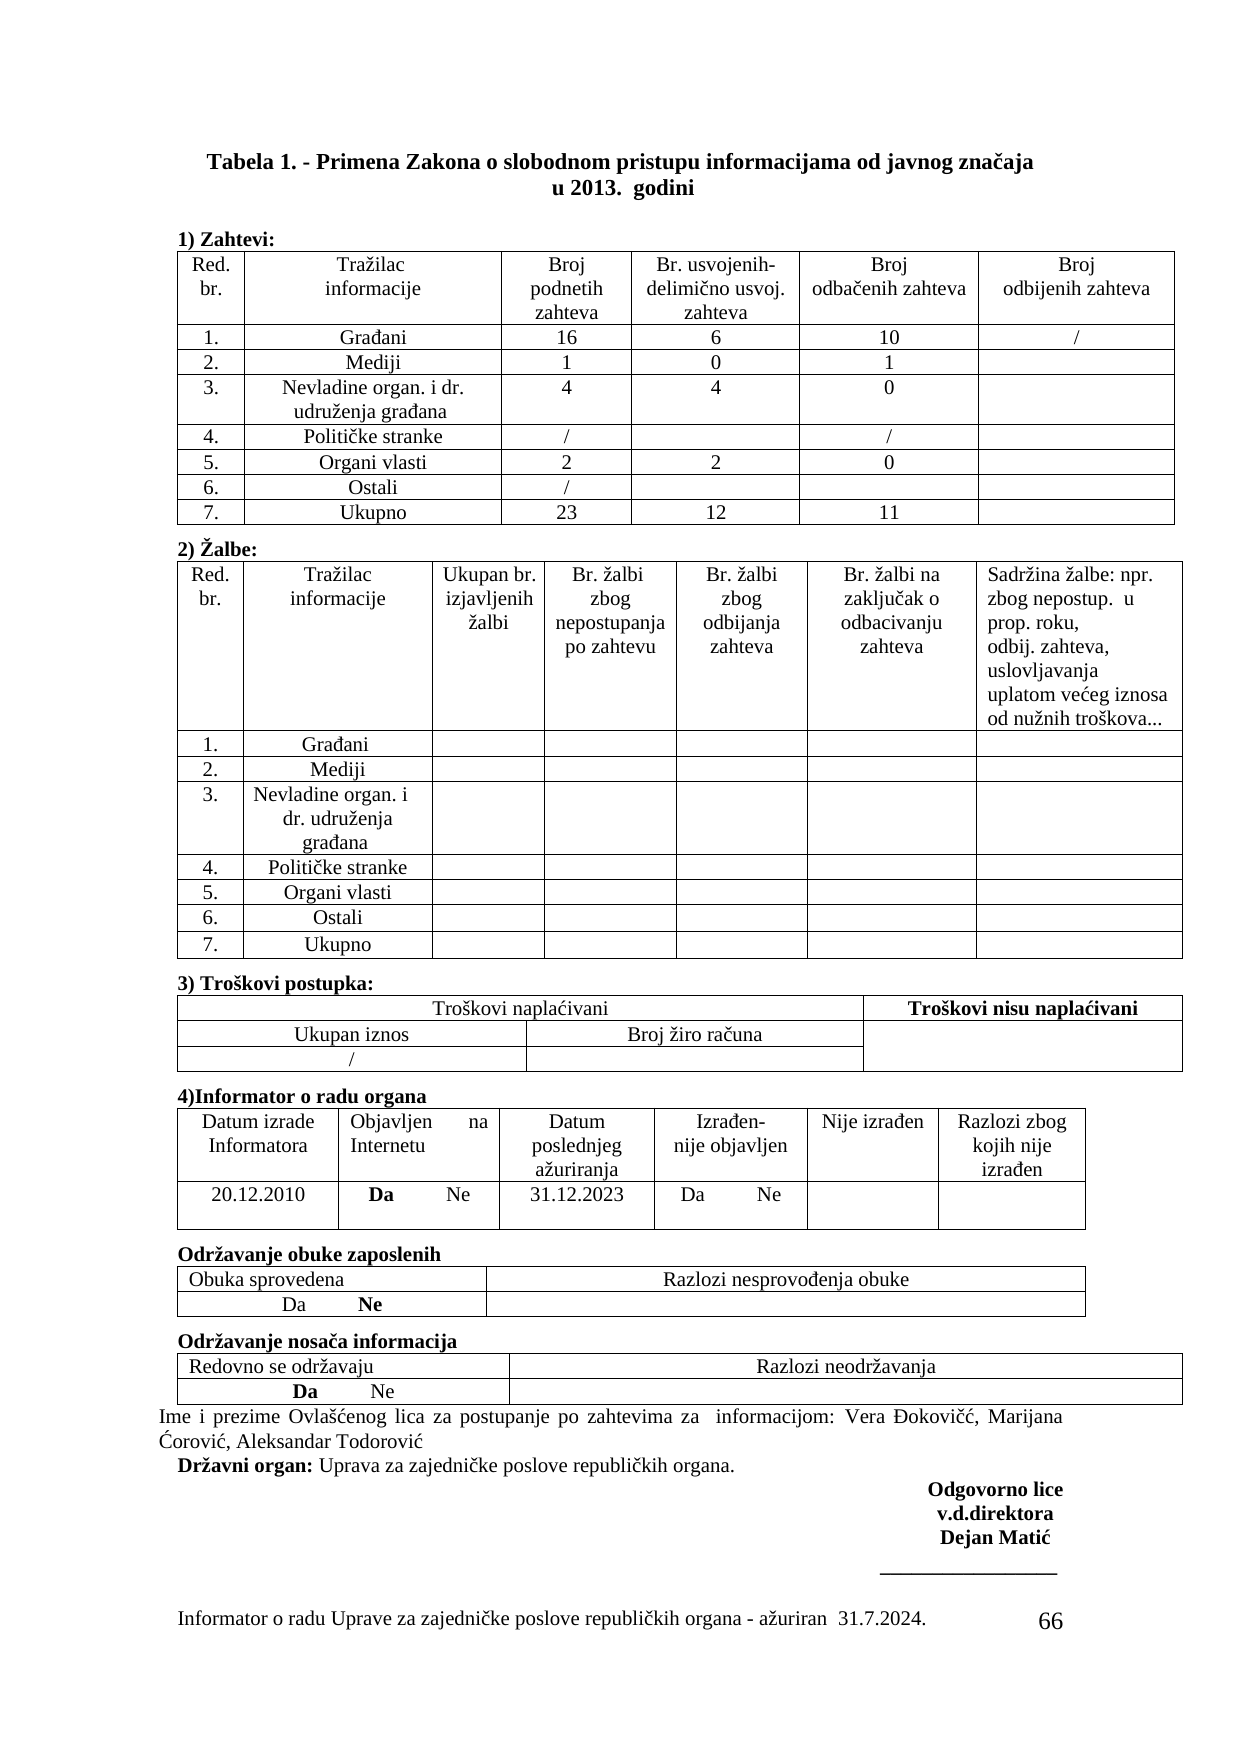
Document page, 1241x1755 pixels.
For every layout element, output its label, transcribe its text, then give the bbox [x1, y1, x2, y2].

table_cell [977, 880, 1182, 904]
table_header Datum izrade Informatora [178, 1109, 338, 1181]
table_header Nije izrađen [808, 1109, 938, 1181]
table_header Red. br. [178, 562, 243, 730]
table_header Objavlјen na Internetu [339, 1109, 499, 1181]
table_header Obuka sprovedena [178, 1267, 486, 1291]
table_cell 31.12.2023 [500, 1182, 654, 1229]
table_cell 5. [178, 880, 243, 904]
table_cell [545, 731, 676, 756]
table_cell Političke stranke [245, 425, 501, 448]
table_cell [433, 855, 544, 879]
table_cell [677, 782, 807, 854]
table_cell Da Ne [339, 1182, 499, 1229]
table_cell 2 [502, 450, 631, 474]
table_cell Organi vlasti [244, 880, 432, 904]
table_cell [433, 757, 544, 781]
table_cell 0 [632, 350, 799, 374]
table_cell Građani [245, 325, 501, 349]
table_cell / [178, 1047, 526, 1071]
table_cell 2. [178, 350, 244, 374]
table_cell 6 [632, 325, 799, 349]
table_cell [545, 855, 676, 879]
text Državni organ: Uprava za zajedničke poslove republičkih organa. [177, 1453, 1063, 1477]
table_cell [808, 757, 976, 781]
text Održavanje obuke zaposlenih [177, 1242, 1063, 1266]
table_cell [545, 757, 676, 781]
table_cell [808, 932, 976, 958]
table_cell 7. [178, 932, 243, 958]
table_cell [977, 932, 1182, 958]
table_cell Nevladine organ. i dr. udruženja građana [244, 782, 432, 854]
table_cell / [979, 325, 1174, 349]
table_cell [977, 757, 1182, 781]
table_cell Ukupno [244, 932, 432, 958]
table_cell [979, 500, 1174, 524]
table_cell [545, 932, 676, 958]
table_cell Broj žiro računa [527, 1021, 863, 1046]
table_cell [632, 475, 799, 499]
table_header Izrađen- nije objavlјen [655, 1109, 807, 1181]
table_cell [677, 731, 807, 756]
table_header Tražilac informacije [245, 252, 501, 324]
table_cell [677, 880, 807, 904]
text 1) Zahtevi: [177, 227, 1063, 251]
text Održavanje nosača informacija [177, 1329, 1063, 1353]
table_cell Da Ne [178, 1379, 509, 1403]
table_header Br. usvojenih- delimično usvoj. zahteva [632, 252, 799, 324]
table_cell Ostali [245, 475, 501, 499]
table_cell [433, 905, 544, 931]
table_cell [433, 731, 544, 756]
text u 2013. godini [177, 174, 1063, 200]
table_cell [808, 731, 976, 756]
table_header Broj odbačenih zahteva [800, 252, 978, 324]
table_cell [800, 475, 978, 499]
text Tabela 1. - Primena Zakona o slobodnom pristupu informacijama od javnog značaja [177, 148, 1063, 174]
table_cell 4 [632, 375, 799, 423]
table_cell 4. [178, 425, 244, 448]
table_header Red.br. [178, 252, 244, 324]
text 4)Informator o radu organa [177, 1084, 1063, 1108]
table_cell Mediji [244, 757, 432, 781]
text 2) Žalbe: [177, 537, 1063, 561]
table_cell 1 [800, 350, 978, 374]
table_header Razlozi neodržavanja [510, 1354, 1182, 1378]
table_cell [677, 757, 807, 781]
table_cell / [502, 425, 631, 448]
table_header Redovno se održavaju [178, 1354, 509, 1378]
table_cell [487, 1292, 1085, 1316]
table_cell Da Ne [655, 1182, 807, 1229]
table_cell [977, 905, 1182, 931]
table_cell Političke stranke [244, 855, 432, 879]
table_cell [510, 1379, 1182, 1403]
table_header Tražilac informacije [244, 562, 432, 730]
subtitle v.d.direktora [852, 1501, 1063, 1525]
table_cell [977, 731, 1182, 756]
table_header Br. žalbi zbog nepostupanja po zahtevu [545, 562, 676, 730]
table_cell [677, 855, 807, 879]
table_cell 1. [178, 325, 244, 349]
table_cell 1. [178, 731, 243, 756]
table_cell [545, 782, 676, 854]
table_cell 4 [502, 375, 631, 423]
table_cell [632, 425, 799, 448]
table_cell / [502, 475, 631, 499]
table_header Ukupan br. izjavlјenih žalbi [433, 562, 544, 730]
table_cell Ukupan iznos [178, 1021, 526, 1046]
table_cell [979, 375, 1174, 423]
table_cell 20.12.2010 [178, 1182, 338, 1229]
table_cell [545, 880, 676, 904]
table_cell 23 [502, 500, 631, 524]
text _________________ [177, 1549, 1063, 1578]
table_header Razlozi zbog kojih nije izrađen [939, 1109, 1085, 1181]
text Odgovorno lice [177, 1477, 1063, 1501]
table_cell [433, 880, 544, 904]
table_cell [979, 475, 1174, 499]
text Ime i prezime Ovlašćenog lica za postupanje po zahtevima za informacijom: Vera Đokovičć, Marijana Ćorović, Aleksandar Todorović [158, 1404, 1063, 1453]
table_cell [808, 1182, 938, 1229]
table_cell [864, 1021, 1182, 1071]
table_cell [808, 855, 976, 879]
table_cell Nevladine organ. i dr. udruženja građana [245, 375, 501, 423]
table_cell [433, 932, 544, 958]
table_cell 4. [178, 855, 243, 879]
table_cell 6. [178, 905, 243, 931]
table_cell Organi vlasti [245, 450, 501, 474]
table_header Sadržina žalbe: npr. zbog nepostup. u prop. roku, odbij. zahteva, uslovlјavanja uplatom većeg iznosa od nužnih troškova... [977, 562, 1182, 730]
table_cell [677, 932, 807, 958]
table_header Br. žalbi zbog odbijanja zahteva [677, 562, 807, 730]
table_cell [979, 350, 1174, 374]
table_cell [979, 450, 1174, 474]
table_cell Mediji [245, 350, 501, 374]
table_cell [808, 880, 976, 904]
table_cell [808, 782, 976, 854]
table_cell 10 [800, 325, 978, 349]
table_cell [545, 905, 676, 931]
table_cell [939, 1182, 1085, 1229]
table_cell 6. [178, 475, 244, 499]
table_cell 5. [178, 450, 244, 474]
table_cell [977, 855, 1182, 879]
subtitle Dejan Matić [852, 1525, 1063, 1549]
table_cell [433, 782, 544, 854]
table_header Br. žalbi na zaklјučak o odbacivanju zahteva [808, 562, 976, 730]
table_cell [808, 905, 976, 931]
table_cell [979, 425, 1174, 448]
table_cell 1 [502, 350, 631, 374]
table_cell Građani [244, 731, 432, 756]
table_cell 0 [800, 375, 978, 423]
table_cell Ostali [244, 905, 432, 931]
table_cell 11 [800, 500, 978, 524]
text 3) Troškovi postupka: [177, 971, 1063, 995]
table_cell 3. [178, 375, 244, 423]
table_cell 0 [800, 450, 978, 474]
table_cell 12 [632, 500, 799, 524]
table_header Datum poslednjeg ažuriranja [500, 1109, 654, 1181]
table_cell 16 [502, 325, 631, 349]
table_cell 2. [178, 757, 243, 781]
table_cell Da Ne [178, 1292, 486, 1316]
table_cell 2 [632, 450, 799, 474]
table_cell [527, 1047, 863, 1071]
table_header Broj podnetih zahteva [502, 252, 631, 324]
table_cell / [800, 425, 978, 448]
table_cell [977, 782, 1182, 854]
table_header Troškovi nisu naplaćivani [864, 996, 1182, 1020]
table_header Broj odbijenih zahteva [979, 252, 1174, 324]
table_header Troškovi naplaćivani [178, 996, 863, 1020]
table_cell Ukupno [245, 500, 501, 524]
table_cell 7. [178, 500, 244, 524]
table_cell 3. [178, 782, 243, 854]
table_cell [677, 905, 807, 931]
table_header Razlozi nesprovođenja obuke [487, 1267, 1085, 1291]
